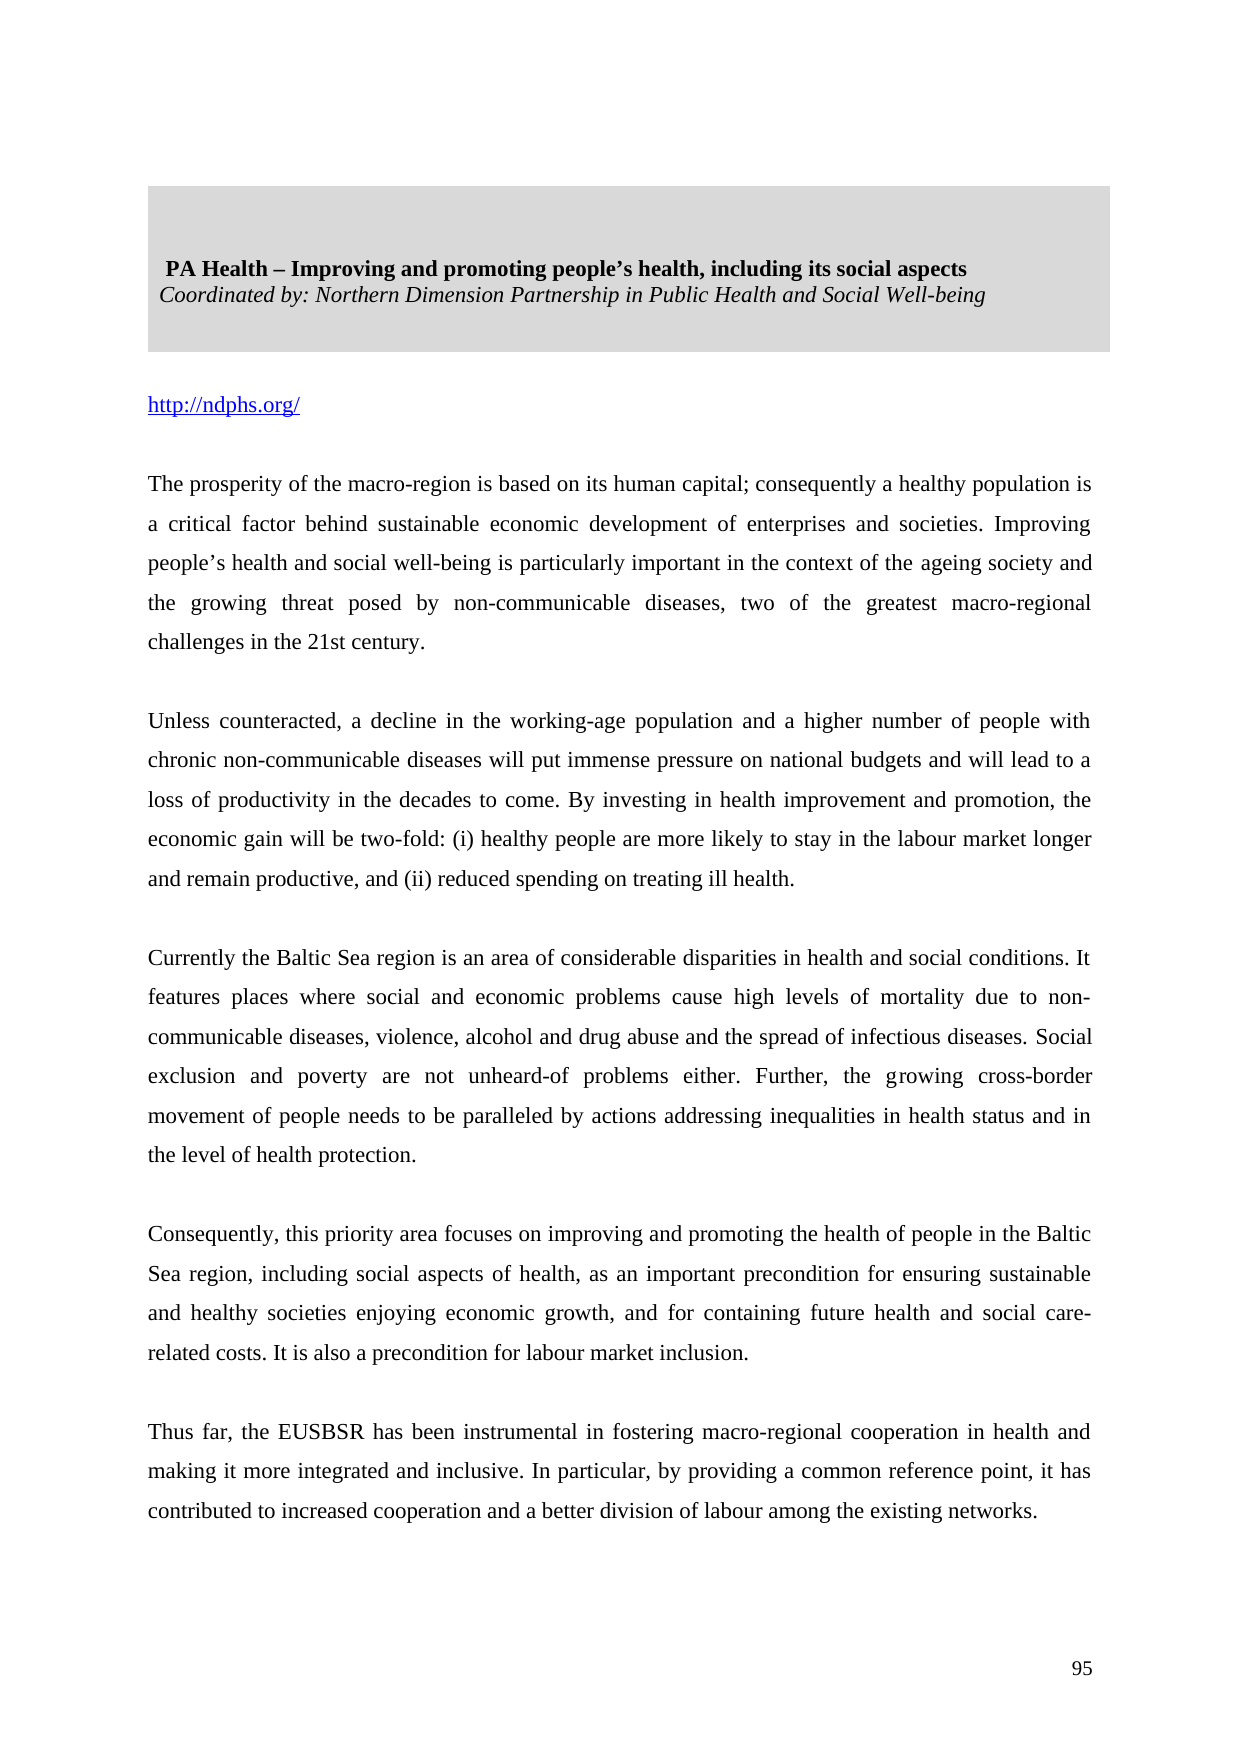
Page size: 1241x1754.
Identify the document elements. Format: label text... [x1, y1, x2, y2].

text The prosperity of the macro-region is based on its human capital; consequently a healthy population is a critical factor behind sustainable economic development of enterprises and societies. Improving people’s health and social well-being is particularly important in the context of the ageing society and the growing threat posed by non-communicable diseases, two of the greatest macro-regional challenges in the 21st century. [148, 470, 1093, 654]
text http://ndphs.org/ [148, 391, 1093, 418]
table_header PA Health – Improving and promoting people’s health, including its social aspects [148, 186, 1110, 281]
text Unless counteracted, a decline in the working-age population and a higher number of people with chronic non-communicable diseases will put immense pressure on national budgets and will lead to a loss of productivity in the decades to come. By investing in health improvement and promotion, the economic gain will be two-fold: (i) healthy people are more likely to stay in the labour market longer and remain productive, and (ii) reduced spending on treating ill health. [148, 707, 1093, 891]
table_cell Coordinated by: Northern Dimension Partnership in Public Health and Social Well-being [148, 281, 1110, 352]
text Consequently, this priority area focuses on improving and promoting the health of people in the Baltic Sea region, including social aspects of health, as an important precondition for ensuring sustainable and healthy societies enjoying economic growth, and for containing future health and social care- related costs. It is also a precondition for labour market inclusion. [148, 1220, 1093, 1365]
text Thus far, the EUSBSR has been instrumental in fostering macro-regional cooperation in health and making it more integrated and inclusive. In particular, by providing a common reference point, it has contributed to increased cooperation and a better division of labour among the existing networks. [148, 1418, 1093, 1523]
text Currently the Baltic Sea region is an area of considerable disparities in health and social conditions. It features places where social and economic problems cause high levels of mortality due to non-communicable diseases, violence, alcohol and drug abuse and the spread of infectious diseases. Social exclusion and poverty are not unheard-of problems either. Further, the growing cross-border movement of people needs to be paralleled by actions addressing inequalities in health status and in the level of health protection. [148, 944, 1093, 1168]
